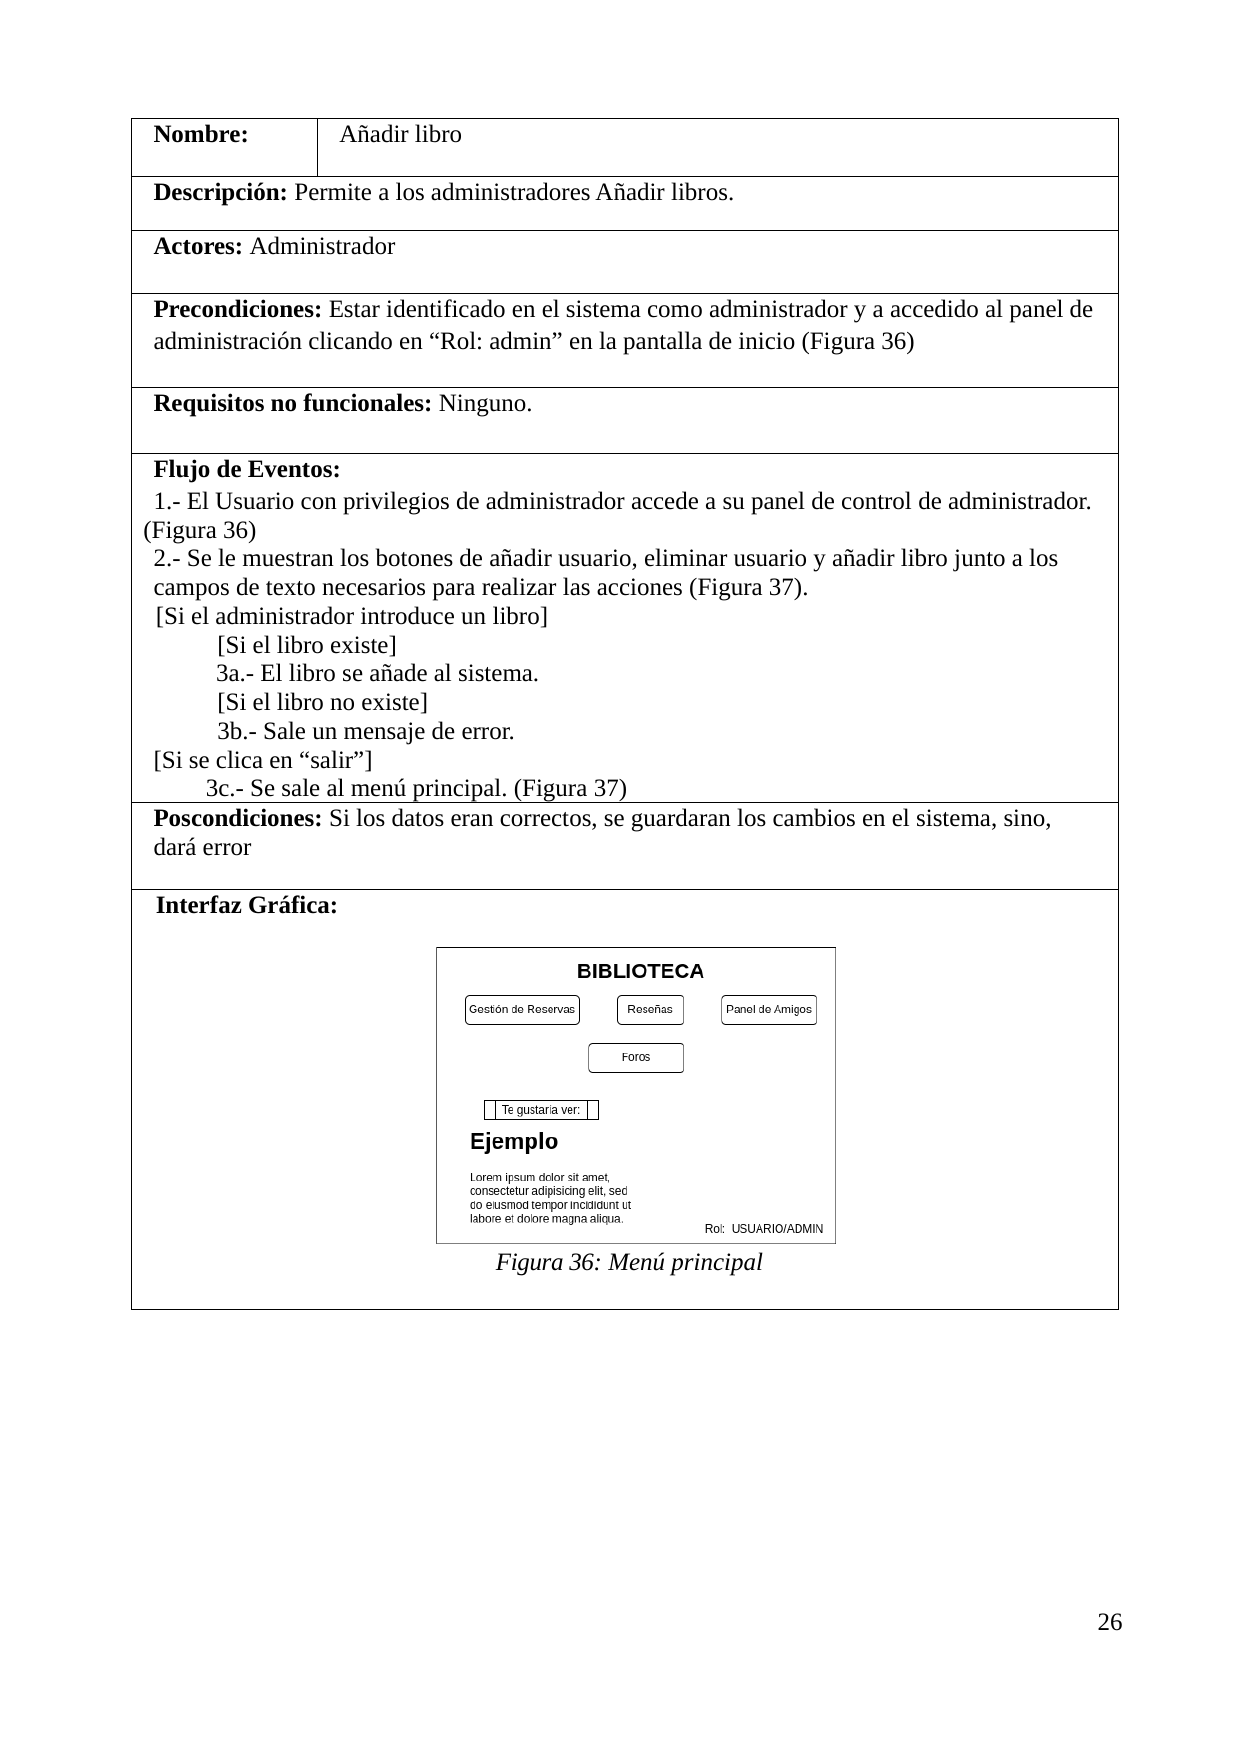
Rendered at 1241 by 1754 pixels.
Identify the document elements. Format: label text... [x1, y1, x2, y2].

table_header Añadir libro [318, 119, 1118, 176]
table_cell Requisitos no funcionales: Ninguno. [132, 388, 1118, 453]
picture [436, 947, 836, 1244]
table_cell Descripción: Permite a los administradores Añadir libros. [132, 177, 1118, 230]
table_cell Interfaz Gráfica: Figura 36: Menú principal [132, 890, 1118, 1309]
table_cell Poscondiciones: Si los datos eran correctos, se guardaran los cambios en el sistema, sino, dará error [132, 803, 1118, 889]
table_header Nombre: [132, 119, 317, 176]
table_cell Precondiciones: Estar identificado en el sistema como administrador y a accedido al panel de administración clicando en “Rol: admin” en la pantalla de inicio (Figura 36) [132, 294, 1118, 387]
table_cell Flujo de Eventos: 1.- El Usuario con privilegios de administrador accede a su panel de control de administrador. (Figura 36) 2.- Se le muestran los botones de añadir usuario, eliminar usuario y añadir libro junto a los campos de texto necesarios para realizar las acciones (Figura 37). [Si el administrador introduce un libro] [Si el libro existe] 3a.- El libro se añade al sistema. [Si el libro no existe] 3b.- Sale un mensaje de error. [Si se clica en “salir”] 3c.- Se sale al menú principal. (Figura 37) [132, 454, 1118, 802]
table_cell Actores: Administrador [132, 231, 1118, 293]
